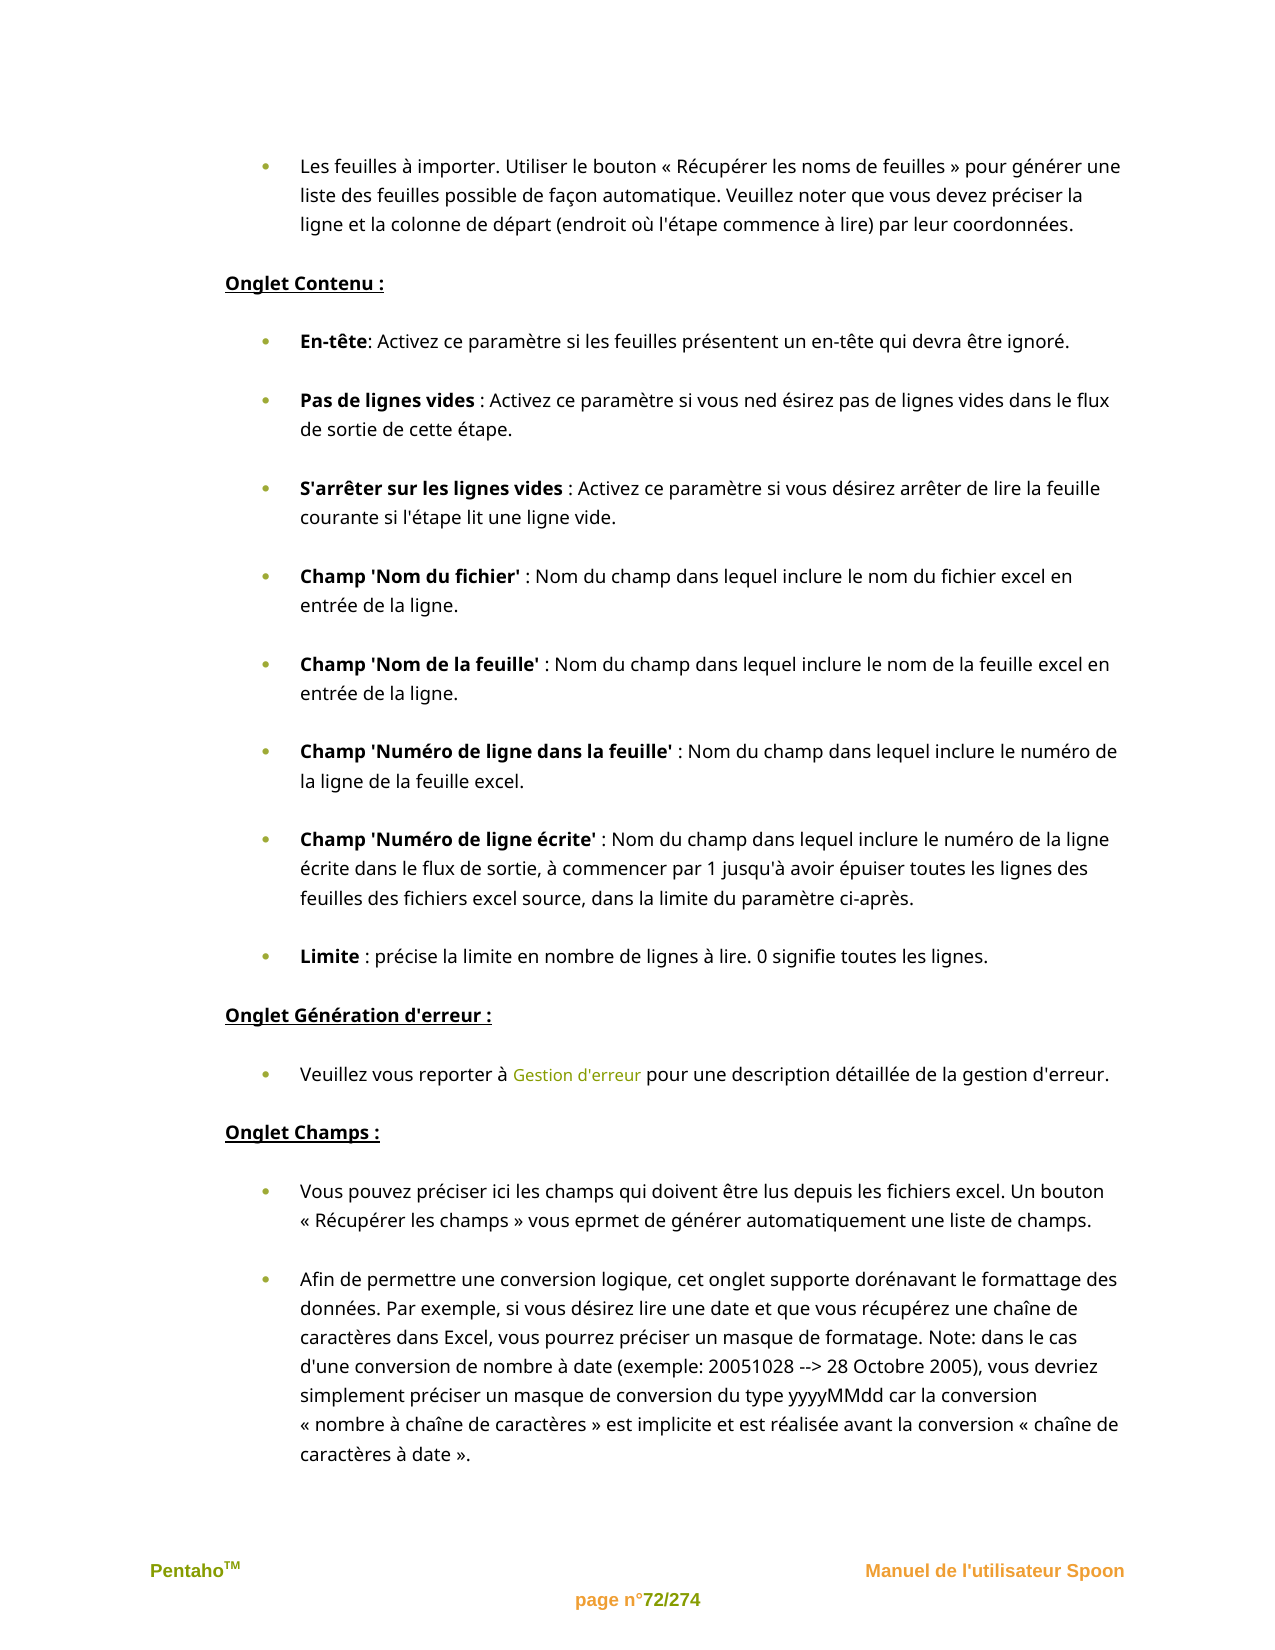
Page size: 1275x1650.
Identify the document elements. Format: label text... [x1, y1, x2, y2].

list S'arrêter sur les lignes vides : Activez ce paramètre si vous désirez arrêter de lire la feuille courante si l'étape lit une ligne vide. [262, 472, 1125, 530]
list Afin de permettre une conversion logique, cet onglet supporte dorénavant le formattage des données. Par exemple, si vous désirez lire une date et que vous récupérez une chaîne de caractères dans Excel, vous pourrez préciser un masque de formatage. Note: dans le cas d'une conversion de nombre à date (exemple: 20051028 --> 28 Octobre 2005), vous devriez simplement préciser un masque de conversion du type yyyyMMdd car la conversion « nombre à chaîne de caractères » est implicite et est réalisée avant la conversion « chaîne de caractères à date ». [262, 1263, 1125, 1467]
list Veuillez vous reporter à Gestion d'erreur pour une description détaillée de la gestion d'erreur. [262, 1058, 1125, 1087]
list En-tête: Activez ce paramètre si les feuilles présentent un en-tête qui devra être ignoré. [262, 326, 1125, 355]
list Champ 'Numéro de ligne dans la feuille' : Nom du champ dans lequel inclure le numéro de la ligne de la feuille excel. [262, 736, 1125, 794]
text Onglet Génération d'erreur : [225, 999, 1125, 1028]
text Onglet Champs : [225, 1116, 1125, 1145]
list Champ 'Nom du fichier' : Nom du champ dans lequel inclure le nom du fichier excel en entrée de la ligne. [262, 560, 1125, 618]
list Pas de lignes vides : Activez ce paramètre si vous ned ésirez pas de lignes vides dans le flux de sortie de cette étape. [262, 384, 1125, 443]
list Les feuilles à importer. Utiliser le bouton « Récupérer les noms de feuilles » pour générer une liste des feuilles possible de façon automatique. Veuillez noter que vous devez préciser la ligne et la colonne de départ (endroit où l'étape commence à lire) par leur coordonnées. [262, 150, 1125, 237]
list Champ 'Numéro de ligne écrite' : Nom du champ dans lequel inclure le numéro de la ligne écrite dans le flux de sortie, à commencer par 1 jusqu'à avoir épuiser toutes les lignes des feuilles des fichiers excel source, dans la limite du paramètre ci-après. [262, 823, 1125, 911]
list Vous pouvez préciser ici les champs qui doivent être lus depuis les fichiers excel. Un bouton « Récupérer les champs » vous eprmet de générer automatiquement une liste de champs. [262, 1175, 1125, 1233]
text Onglet Contenu : [225, 267, 1125, 296]
list Limite : précise la limite en nombre de lignes à lire. 0 signifie toutes les lignes. [262, 940, 1125, 969]
list Champ 'Nom de la feuille' : Nom du champ dans lequel inclure le nom de la feuille excel en entrée de la ligne. [262, 648, 1125, 706]
